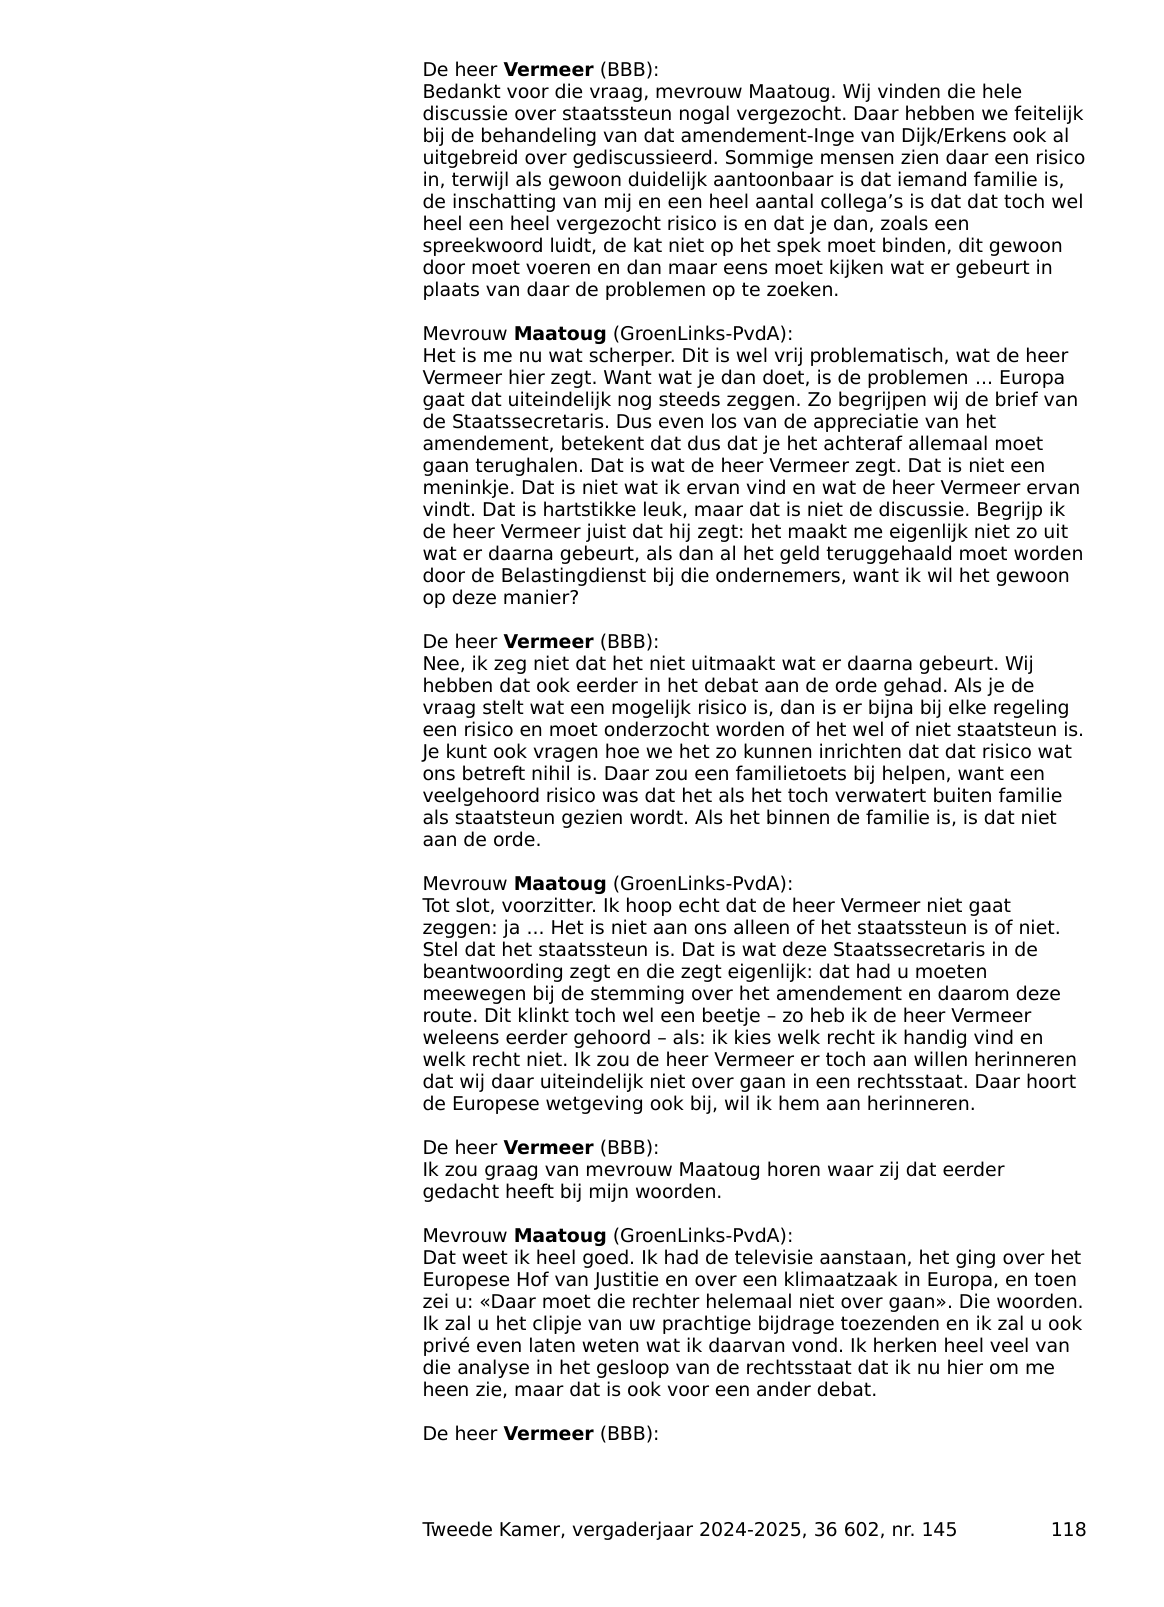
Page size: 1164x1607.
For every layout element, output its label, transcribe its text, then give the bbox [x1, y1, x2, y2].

text De heer Vermeer (BBB): [422, 59, 1087, 81]
text Mevrouw Maatoug (GroenLinks-PvdA): [422, 873, 1087, 895]
text Nee, ik zeg niet dat het niet uitmaakt wat er daarna gebeurt. Wij hebben dat ook eerder in het debat aan de orde gehad. Als je de vraag stelt wat een mogelijk risico is, dan is er bijna bij elke regeling een risico en moet onderzocht worden of het wel of niet staatsteun is. Je kunt ook vragen hoe we het zo kunnen inrichten dat dat risico wat ons betreft nihil is. Daar zou een familietoets bij helpen, want een veelgehoord risico was dat het als het toch verwatert buiten familie als staatsteun gezien wordt. Als het binnen de familie is, is dat niet aan de orde. [422, 653, 1087, 851]
text Mevrouw Maatoug (GroenLinks-PvdA): [422, 1225, 1087, 1247]
text Mevrouw Maatoug (GroenLinks-PvdA): [422, 323, 1087, 345]
text De heer Vermeer (BBB): [422, 1137, 1087, 1159]
text Ik zou graag van mevrouw Maatoug horen waar zij dat eerder gedacht heeft bij mijn woorden. [422, 1159, 1087, 1203]
text Bedankt voor die vraag, mevrouw Maatoug. Wij vinden die hele discussie over staatssteun nogal vergezocht. Daar hebben we feitelijk bij de behandeling van dat amendement-Inge van Dijk/Erkens ook al uitgebreid over gediscussieerd. Sommige mensen zien daar een risico in, terwijl als gewoon duidelijk aantoonbaar is dat iemand familie is, de inschatting van mij en een heel aantal collega’s is dat dat toch wel heel een heel vergezocht risico is en dat je dan, zoals een spreekwoord luidt, de kat niet op het spek moet binden, dit gewoon door moet voeren en dan maar eens moet kijken wat er gebeurt in plaats van daar de problemen op te zoeken. [422, 81, 1087, 301]
text Het is me nu wat scherper. Dit is wel vrij problematisch, wat de heer Vermeer hier zegt. Want wat je dan doet, is de problemen ... Europa gaat dat uiteindelijk nog steeds zeggen. Zo begrijpen wij de brief van de Staatssecretaris. Dus even los van de appreciatie van het amendement, betekent dat dus dat je het achteraf allemaal moet gaan terughalen. Dat is wat de heer Vermeer zegt. Dat is niet een meninkje. Dat is niet wat ik ervan vind en wat de heer Vermeer ervan vindt. Dat is hartstikke leuk, maar dat is niet de discussie. Begrijp ik de heer Vermeer juist dat hij zegt: het maakt me eigenlijk niet zo uit wat er daarna gebeurt, als dan al het geld teruggehaald moet worden door de Belastingdienst bij die ondernemers, want ik wil het gewoon op deze manier? [422, 345, 1087, 609]
text De heer Vermeer (BBB): [422, 1423, 1087, 1445]
text Dat weet ik heel goed. Ik had de televisie aanstaan, het ging over het Europese Hof van Justitie en over een klimaatzaak in Europa, en toen zei u: «Daar moet die rechter helemaal niet over gaan». Die woorden. Ik zal u het clipje van uw prachtige bijdrage toezenden en ik zal u ook privé even laten weten wat ik daarvan vond. Ik herken heel veel van die analyse in het gesloop van de rechtsstaat dat ik nu hier om me heen zie, maar dat is ook voor een ander debat. [422, 1247, 1087, 1401]
text De heer Vermeer (BBB): [422, 631, 1087, 653]
text Tot slot, voorzitter. Ik hoop echt dat de heer Vermeer niet gaat zeggen: ja ... Het is niet aan ons alleen of het staatssteun is of niet. Stel dat het staatssteun is. Dat is wat deze Staatssecretaris in de beantwoording zegt en die zegt eigenlijk: dat had u moeten meewegen bij de stemming over het amendement en daarom deze route. Dit klinkt toch wel een beetje – zo heb ik de heer Vermeer weleens eerder gehoord – als: ik kies welk recht ik handig vind en welk recht niet. Ik zou de heer Vermeer er toch aan willen herinneren dat wij daar uiteindelijk niet over gaan in een rechtsstaat. Daar hoort de Europese wetgeving ook bij, wil ik hem aan herinneren. [422, 895, 1087, 1115]
